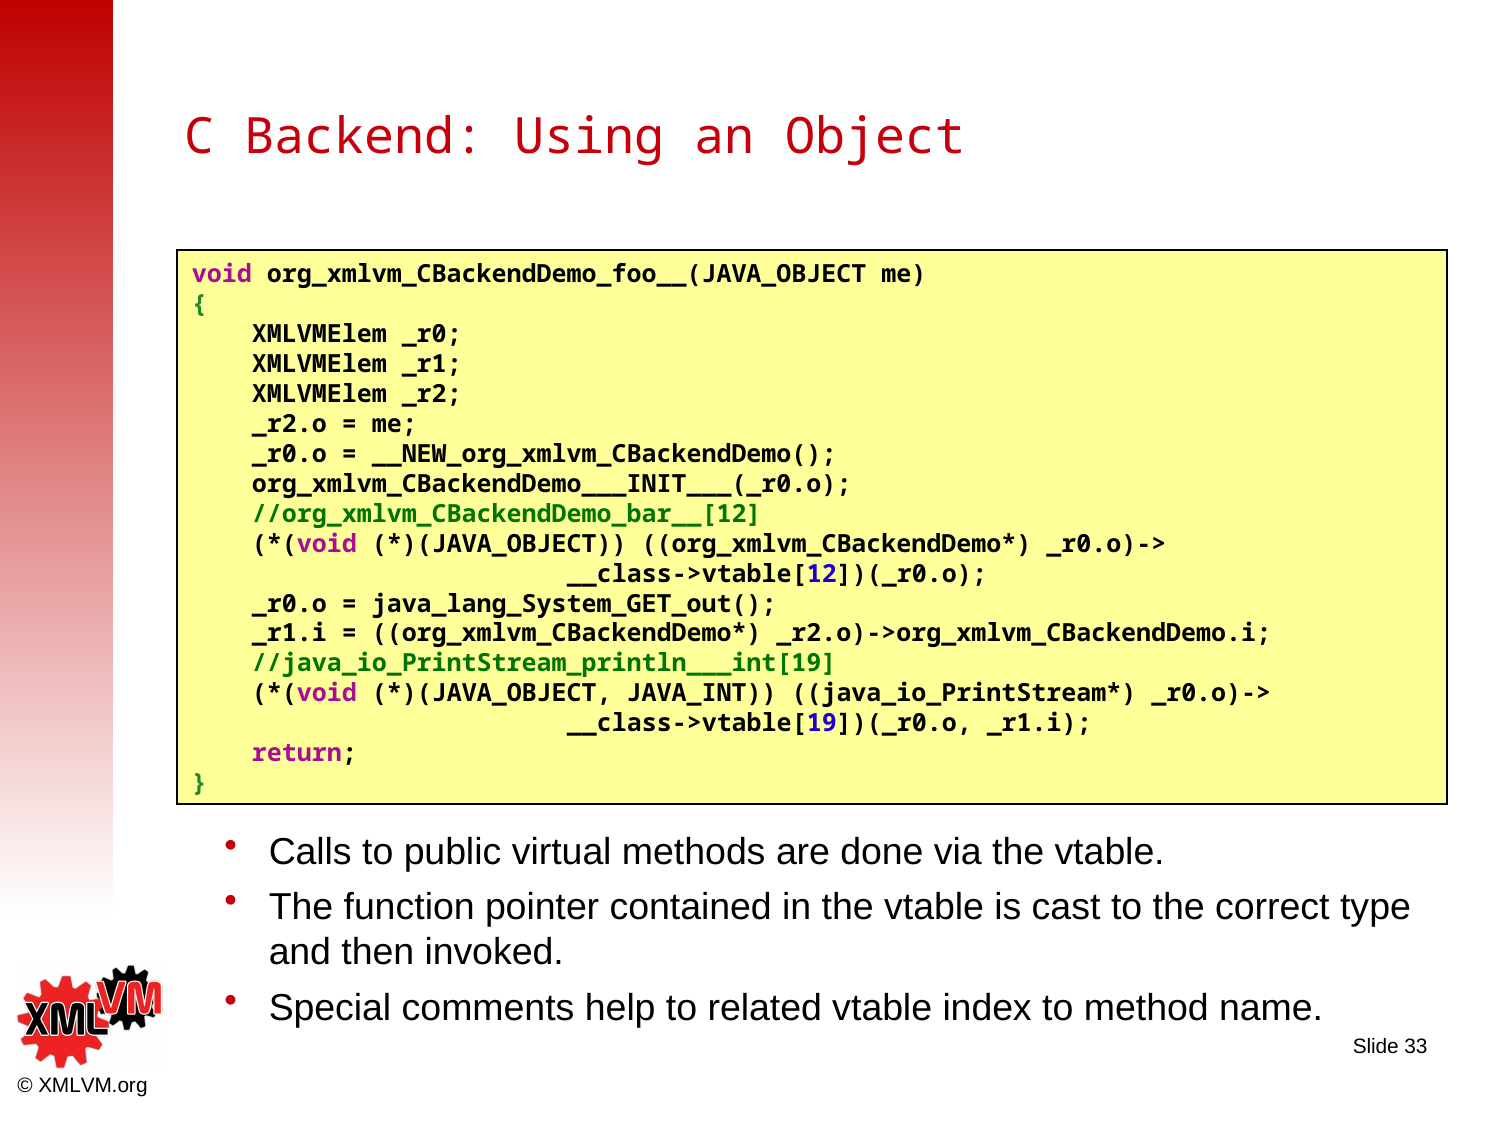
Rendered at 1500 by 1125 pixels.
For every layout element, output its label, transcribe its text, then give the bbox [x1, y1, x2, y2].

picture [16, 964, 164, 1069]
text_box void org_xmlvm_CBackendDemo_foo__(JAVA_OBJECT me) { XMLVMElem _r0; XMLVMElem _r1; XMLVMElem _r2; _r2.o = me; _r0.o = __NEW_org_xmlvm_CBackendDemo(); org_xmlvm_CBackendDemo___INIT___(_r0.o); //org_xmlvm_CBackendDemo_bar__[12] (*(void (*)(JAVA_OBJECT)) ((org_xmlvm_CBackendDemo*) _r0.o)-> __class->vtable[12])(_r0.o); _r0.o = java_lang_System_GET_out(); _r1.i = ((org_xmlvm_CBackendDemo*) _r2.o)->org_xmlvm_CBackendDemo.i; //java_io_PrintStream_println___int[19] (*(void (*)(JAVA_OBJECT, JAVA_INT)) ((java_io_PrintStream*) _r0.o)-> __class->vtable[19])(_r0.o, _r1.i); return; } [177, 249, 1447, 805]
list Calls to public virtual methods are done via the vtable. The function pointer contained in the vtable is cast to the correct type and then invoked. Special comments help to related vtable index to method name. [224, 826, 1447, 1063]
title C Backend: Using an Object [170, 67, 1447, 207]
